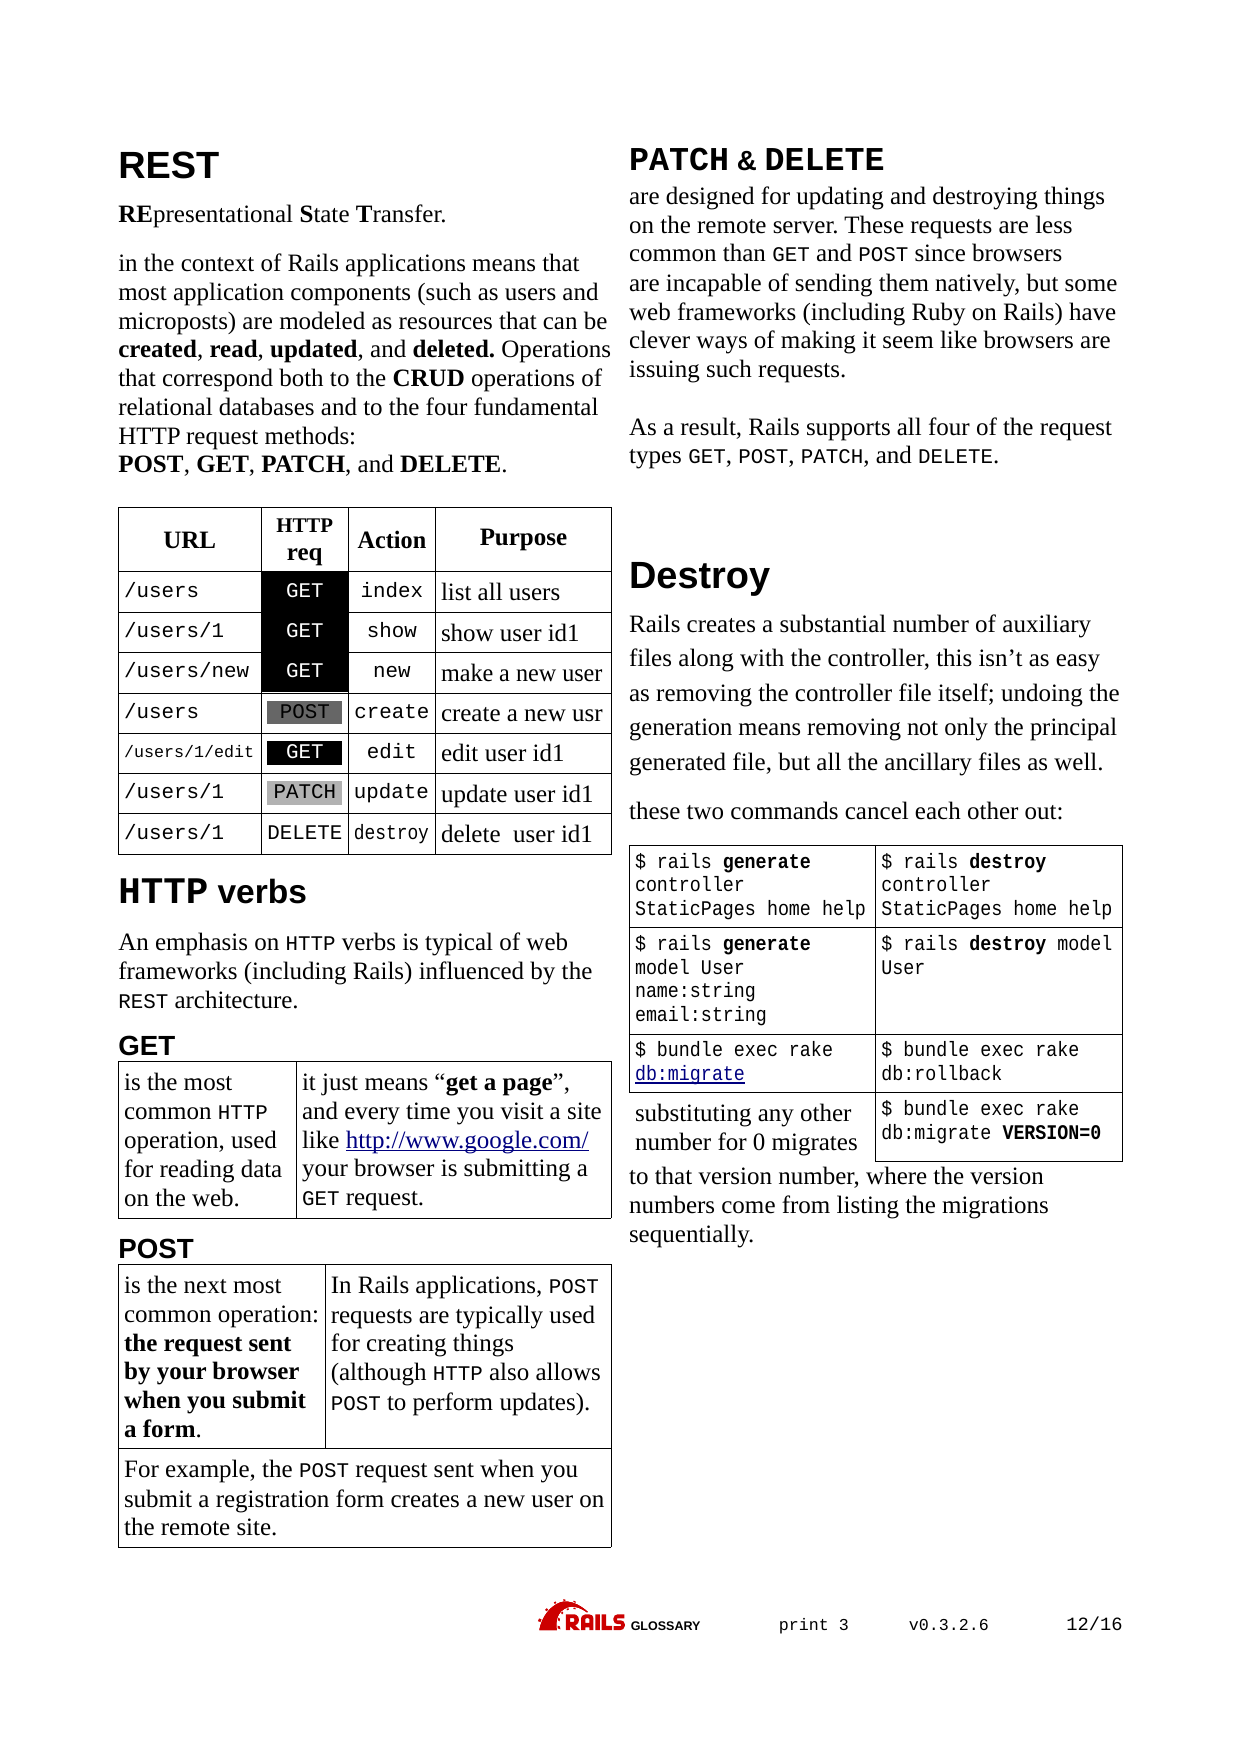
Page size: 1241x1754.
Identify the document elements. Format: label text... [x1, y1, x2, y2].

table_cell create a new usr [436, 694, 611, 733]
table_header it just means “get a page”, and every time you visit a site like http://www.google.com/ your browser is submitting a GET request. [297, 1062, 611, 1217]
text are designed for updating and destroying things on the remote server. These requests are less common than GET and POST since browsers [629, 181, 1122, 268]
table_header In Rails applications, POST requests are typically used for creating things (although HTTP also allows POST to perform updates). [326, 1265, 611, 1448]
table_cell show user id1 [436, 613, 611, 652]
subtitle PATCH & DELETE [629, 143, 1122, 181]
table_cell $ rails destroy model User [876, 928, 1122, 1033]
table_cell substituting any other number for 0 migrates [629, 1093, 875, 1161]
table_cell GET [262, 734, 348, 773]
table_header Purpose [436, 508, 611, 571]
table_cell show [349, 613, 435, 652]
text REpresentational State Transfer. [118, 199, 611, 228]
table_header is the next most common operation: the request sent by your browser when you submit a form. [119, 1265, 325, 1448]
text to that version number, where the version numbers come from listing the migrations sequentially. [629, 1161, 1122, 1248]
table_cell GET [262, 613, 348, 652]
table_cell /users/1 [119, 613, 261, 652]
subtitle GET [118, 1029, 611, 1061]
text As a result, Rails supports all four of the request types GET, POST, PATCH, and DELETE. [629, 412, 1122, 470]
table_cell PATCH [262, 774, 348, 813]
table_cell /users [119, 572, 261, 612]
table_cell edit [349, 734, 435, 773]
table_cell GET [262, 572, 348, 612]
table_cell delete user id1 [436, 814, 611, 854]
text POST, GET, PATCH, and DELETE. [118, 449, 611, 478]
text Rails creates a substantial number of auxiliary files along with the controller, this isn’t as easy as removing the controller file itself; undoing the generation means removing not only the principal generated file, but all the ancillary files as well. [629, 609, 1122, 775]
table_cell For example, the POST request sent when you submit a registration form creates a new user on the remote site. [119, 1449, 611, 1547]
text these two commands cancel each other out: [629, 796, 1122, 824]
table_cell list all users [436, 572, 611, 612]
subtitle HTTP verbs [118, 871, 611, 914]
table_cell update [349, 774, 435, 813]
table_header is the most common HTTP operation, used for reading data on the web. [119, 1062, 296, 1217]
table_header $ rails destroy controller StaticPages home help [876, 846, 1122, 927]
table_header Action [349, 508, 435, 571]
table_cell /users/new [119, 653, 261, 692]
table_cell $ bundle exec rake db:migrate VERSION=0 [876, 1093, 1122, 1161]
subtitle REST [118, 143, 611, 187]
subtitle Destroy [629, 553, 1122, 596]
table_cell destroy [349, 814, 435, 854]
table_cell GET [262, 653, 348, 692]
table_cell /users [119, 694, 261, 733]
table_cell DELETE [262, 814, 348, 854]
text are incapable of sending them natively, but some web frameworks (including Ruby on Rails) have clever ways of making it seem like browsers are issuing such requests. [629, 268, 1122, 383]
table_cell $ rails generate model User name:string email:string [630, 928, 875, 1033]
table_cell update user id1 [436, 774, 611, 813]
table_cell index [349, 572, 435, 612]
table_cell edit user id1 [436, 734, 611, 773]
text in the context of Rails applications means that most application components (such as users and microposts) are modeled as resources that can be created, read, updated, and deleted. Operations that correspond both to the CRUD operations of relational databases and to the four fundamental HTTP request methods: [118, 248, 611, 449]
subtitle POST [118, 1232, 611, 1264]
table_cell create [349, 694, 435, 733]
table_header HTTP req [262, 508, 348, 571]
table_cell POST [262, 694, 348, 733]
table_cell $ bundle exec rake db:migrate [630, 1035, 875, 1092]
table_cell make a new user [436, 653, 611, 692]
table_cell /users/1/edit [119, 734, 261, 773]
table_header URL [119, 508, 261, 571]
table_header $ rails generate controller StaticPages home help [630, 846, 875, 927]
table_cell /users/1 [119, 774, 261, 813]
table_cell new [349, 653, 435, 692]
text An emphasis on HTTP verbs is typical of web frameworks (including Rails) influenced by the REST architecture. [118, 927, 611, 1015]
table_cell $ bundle exec rake db:rollback [876, 1035, 1122, 1092]
table_cell /users/1 [119, 814, 261, 854]
